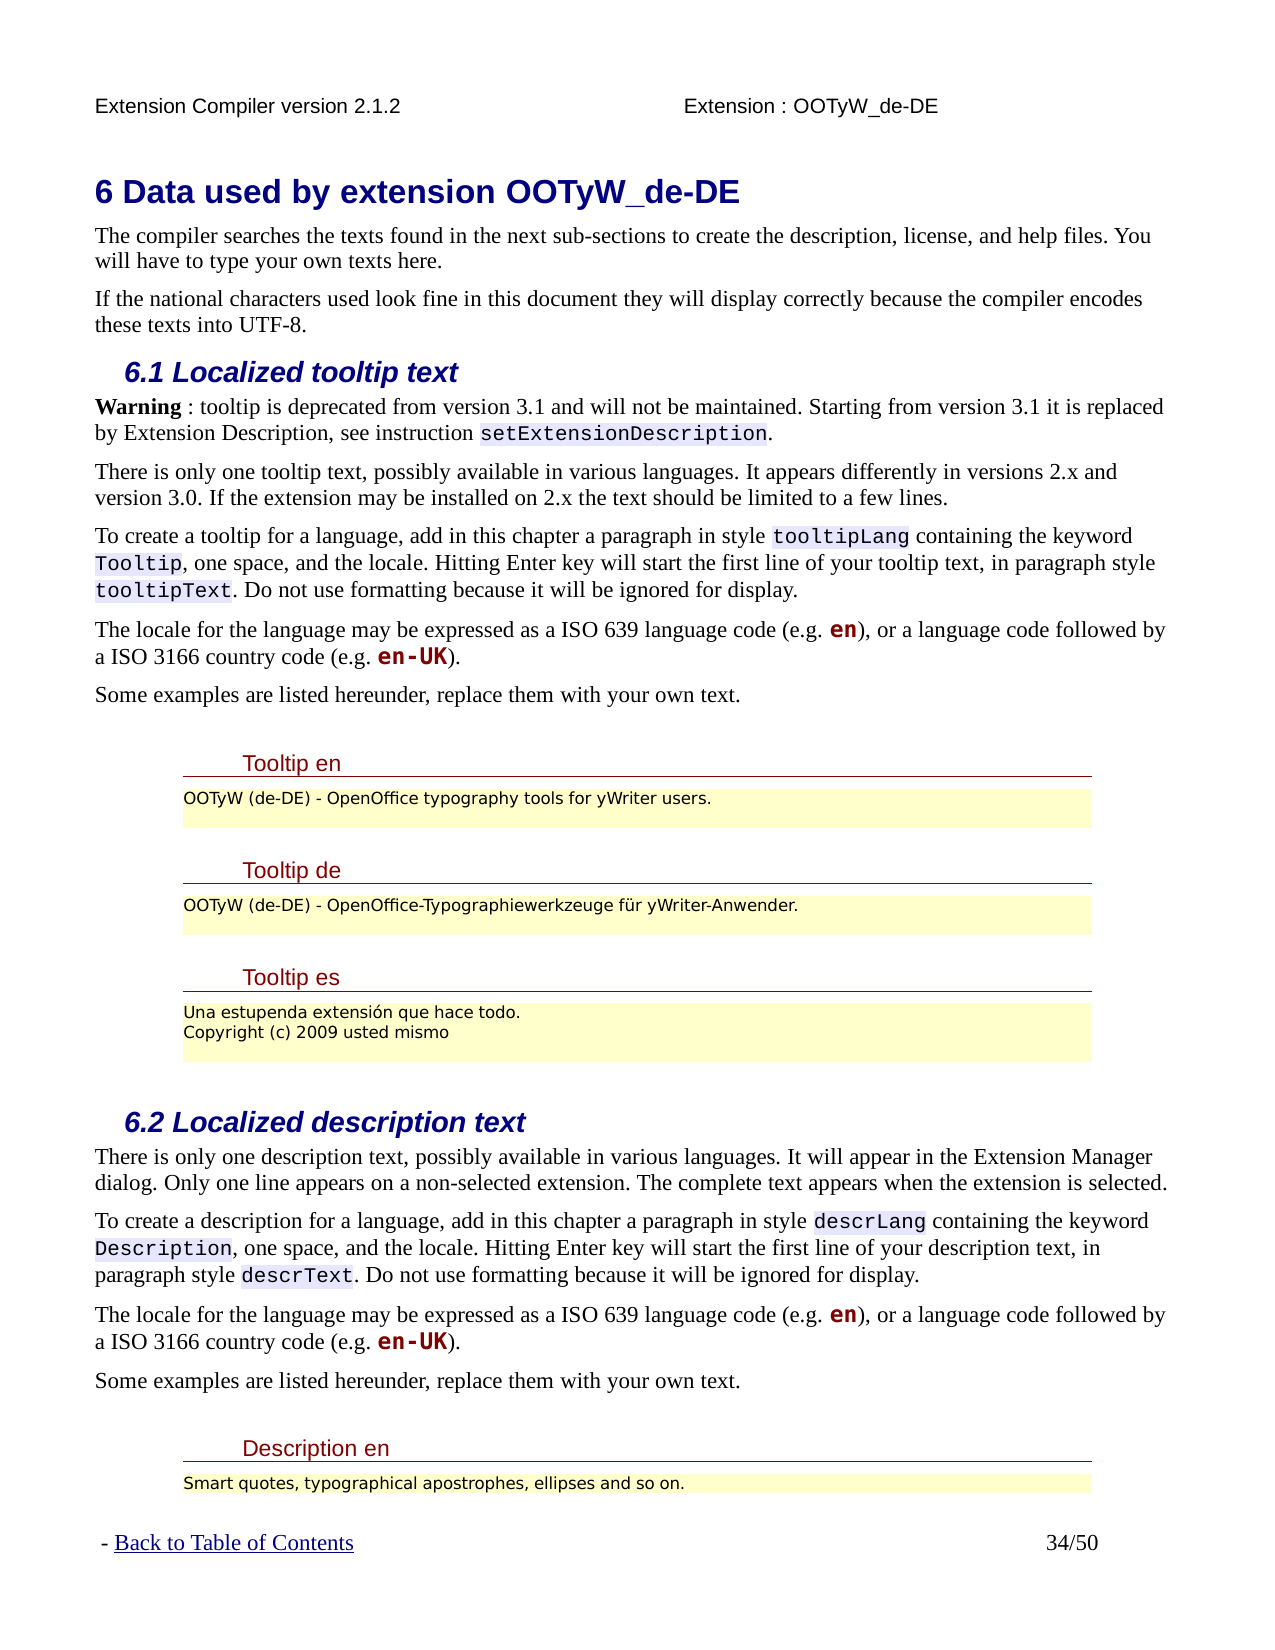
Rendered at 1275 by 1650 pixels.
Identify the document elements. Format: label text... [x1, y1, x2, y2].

text OOTyW (de-DE) - OpenOffice-Typographiewerkzeuge für yWriter-Anwender. [183, 896, 1092, 916]
text Warning : tooltip is deprecated from version 3.1 and will not be maintained. Starting from version 3.1 it is replaced by Extension Description, see instruction setExtensionDescription. [94, 394, 1181, 446]
text If the national characters used look fine in this document they will display correctly because the compiler encodes these texts into UTF-8. [94, 286, 1181, 337]
text Description en [183, 1435, 1092, 1461]
text OOTyW (de-DE) - OpenOffice typography tools for yWriter users. [183, 789, 1092, 808]
text Copyright (c) 2009 usted mismo [183, 1023, 1092, 1042]
text Some examples are listed hereunder, replace them with your own text. [94, 1368, 1181, 1393]
text There is only one tooltip text, possibly available in various languages. It appears differently in versions 2.x and version 3.0. If the extension may be installed on 2.x the text should be limited to a few lines. [94, 459, 1181, 510]
text Tooltip en [183, 750, 1092, 776]
subtitle Data used by extension OOTyW_de-DE [94, 172, 1181, 210]
text Some examples are listed hereunder, replace them with your own text. [94, 682, 1181, 708]
text To create a tooltip for a language, add in this chapter a paragraph in style tooltipLang containing the keyword Tooltip, one space, and the locale. Hitting Enter key will start the first line of your tooltip text, in paragraph style tooltipText. Do not use formatting because it will be ignored for display. [94, 522, 1181, 603]
text The locale for the language may be expressed as a ISO 639 language code (e.g. en), or a language code followed by a ISO 3166 country code (e.g. en-UK). [94, 1301, 1181, 1355]
subtitle Localized description text [124, 1106, 1181, 1138]
text To create a description for a language, add in this chapter a paragraph in style descrLang containing the keyword Description, one space, and the locale. Hitting Enter key will start the first line of your description text, in paragraph style descrText. Do not use formatting because it will be ignored for display. [94, 1208, 1181, 1289]
subtitle Localized tooltip text [124, 356, 1181, 388]
text The compiler searches the texts found in the next sub-sections to create the description, license, and help files. You will have to type your own texts here. [94, 222, 1181, 273]
text The locale for the language may be expressed as a ISO 639 language code (e.g. en), or a language code followed by a ISO 3166 country code (e.g. en-UK). [94, 616, 1181, 670]
text Una estupenda extensión que hace todo. [183, 1003, 1092, 1023]
text There is only one description text, possibly available in various languages. It will appear in the Extension Manager dialog. Only one line appears on a non-selected extension. The complete text appears when the extension is selected. [94, 1144, 1181, 1195]
text Tooltip es [183, 964, 1092, 991]
text Tooltip de [183, 857, 1092, 883]
text Smart quotes, typographical apostrophes, ellipses and so on. [183, 1474, 1092, 1493]
